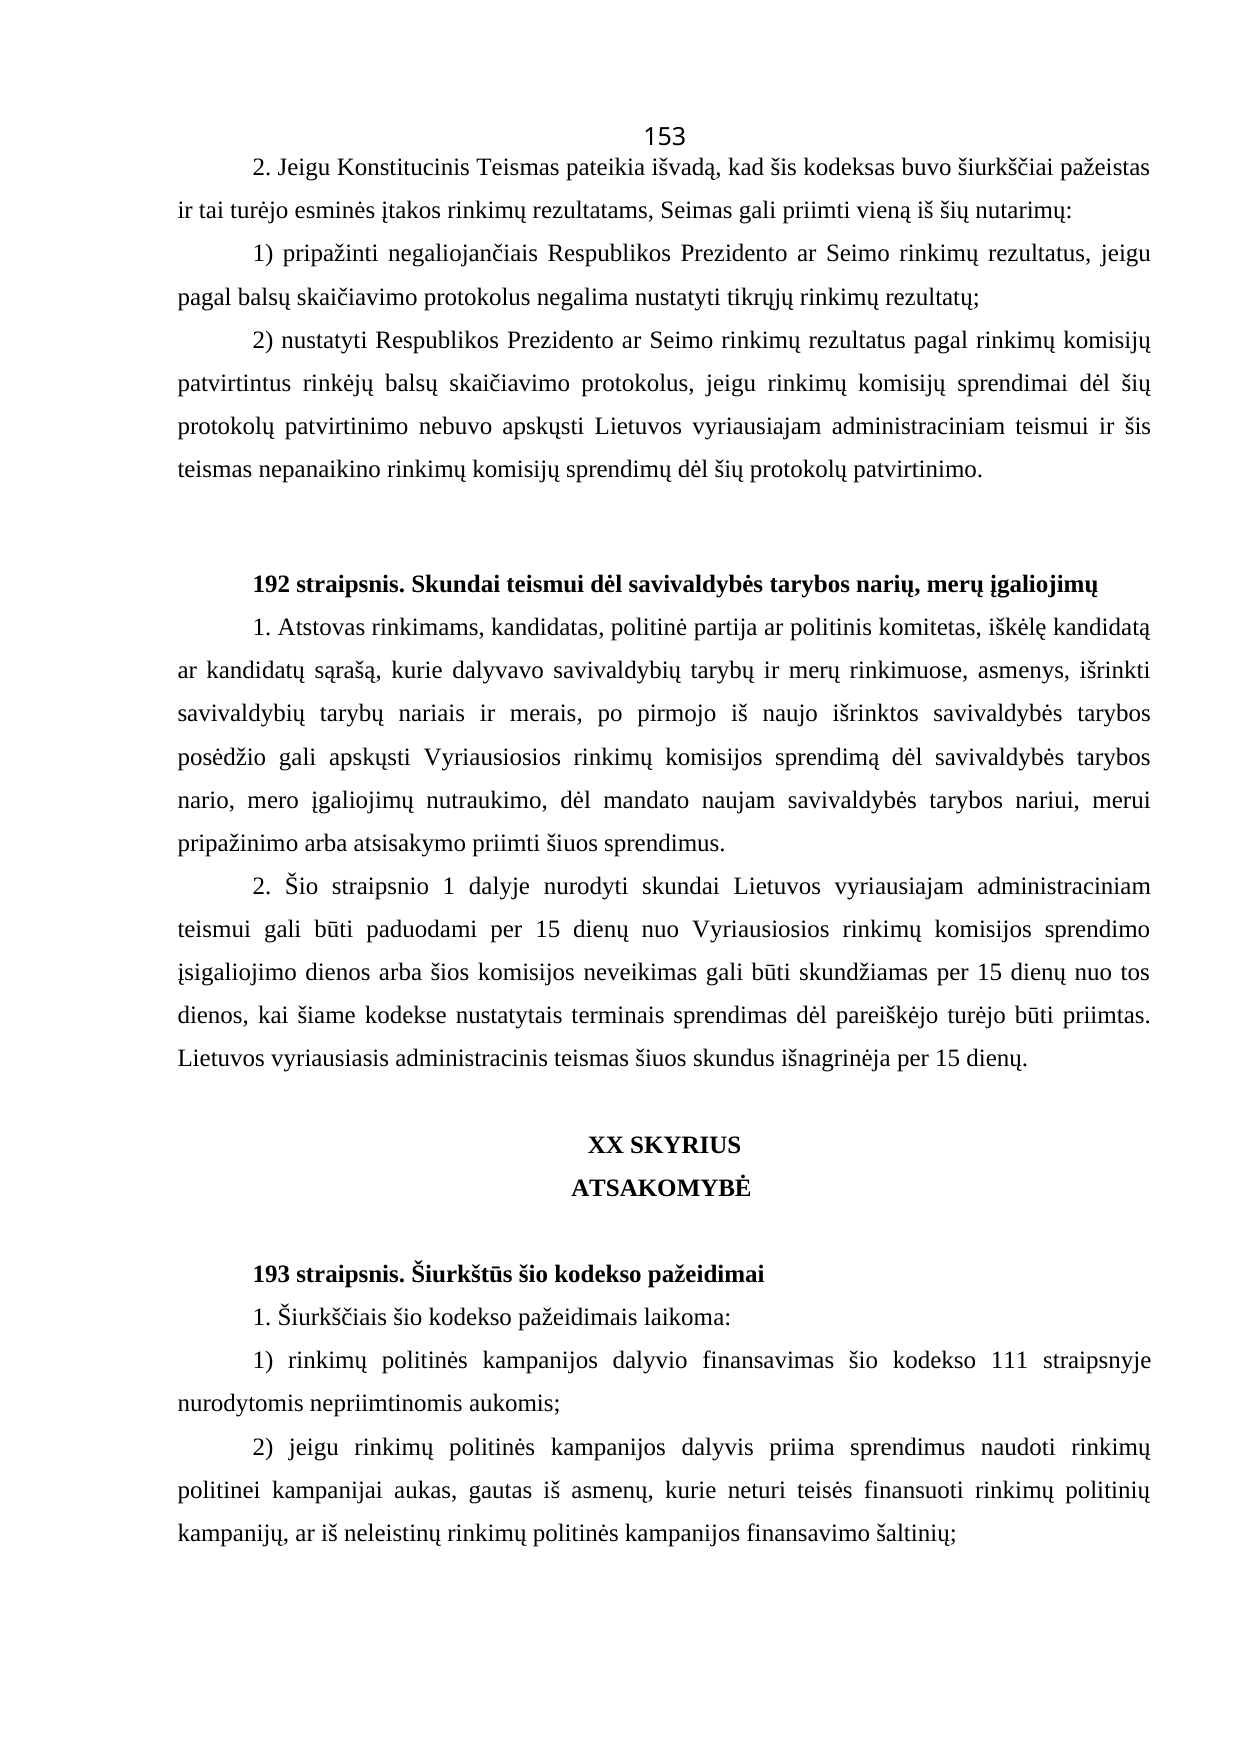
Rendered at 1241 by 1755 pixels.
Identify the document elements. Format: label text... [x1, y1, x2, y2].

text 1. Šiurkščiais šio kodekso pažeidimais laikoma: [177, 1302, 1152, 1331]
text 192 straipsnis. Skundai teismui dėl savivaldybės tarybos narių, merų įgaliojimų [177, 569, 1152, 598]
text 1) rinkimų politinės kampanijos dalyvio finansavimas šio kodekso 111 straipsnyje nurodytomis nepriimtinomis aukomis; [177, 1345, 1152, 1417]
text 1. Atstovas rinkimams, kandidatas, politinė partija ar politinis komitetas, iškėlę kandidatą ar kandidatų sąrašą, kurie dalyvavo savivaldybių tarybų ir merų rinkimuose, asmenys, išrinkti savivaldybių tarybų nariais ir merais, po pirmojo iš naujo išrinktos savivaldybės tarybos posėdžio gali apskųsti Vyriausiosios rinkimų komisijos sprendimą dėl savivaldybės tarybos nario, mero įgaliojimų nutraukimo, dėl mandato naujam savivaldybės tarybos nariui, merui pripažinimo arba atsisakymo priimti šiuos sprendimus. [177, 612, 1152, 857]
text 2) jeigu rinkimų politinės kampanijos dalyvis priima sprendimus naudoti rinkimų politinei kampanijai aukas, gautas iš asmenų, kurie neturi teisės finansuoti rinkimų politinių kampanijų, ar iš neleistinų rinkimų politinės kampanijos finansavimo šaltinių; [177, 1432, 1152, 1547]
text 193 straipsnis. Šiurkštūs šio kodekso pažeidimai [177, 1259, 1152, 1288]
text 2. Šio straipsnio 1 dalyje nurodyti skundai Lietuvos vyriausiajam administraciniam teismui gali būti paduodami per 15 dienų nuo Vyriausiosios rinkimų komisijos sprendimo įsigaliojimo dienos arba šios komisijos neveikimas gali būti skundžiamas per 15 dienų nuo tos dienos, kai šiame kodekse nustatytais terminais sprendimas dėl pareiškėjo turėjo būti priimtas. Lietuvos vyriausiasis administracinis teismas šiuos skundus išnagrinėja per 15 dienų. [177, 871, 1152, 1072]
text ATSAKOMYBĖ [177, 1173, 1152, 1202]
text XX SKYRIUS [177, 1130, 1152, 1158]
text 2. Jeigu Konstitucinis Teismas pateikia išvadą, kad šis kodeksas buvo šiurkščiai pažeistas ir tai turėjo esminės įtakos rinkimų rezultatams, Seimas gali priimti vieną iš šių nutarimų: [177, 152, 1152, 224]
text 2) nustatyti Respublikos Prezidento ar Seimo rinkimų rezultatus pagal rinkimų komisijų patvirtintus rinkėjų balsų skaičiavimo protokolus, jeigu rinkimų komisijų sprendimai dėl šių protokolų patvirtinimo nebuvo apskųsti Lietuvos vyriausiajam administraciniam teismui ir šis teismas nepanaikino rinkimų komisijų sprendimų dėl šių protokolų patvirtinimo. [177, 325, 1152, 483]
text 1) pripažinti negaliojančiais Respublikos Prezidento ar Seimo rinkimų rezultatus, jeigu pagal balsų skaičiavimo protokolus negalima nustatyti tikrųjų rinkimų rezultatų; [177, 238, 1152, 310]
